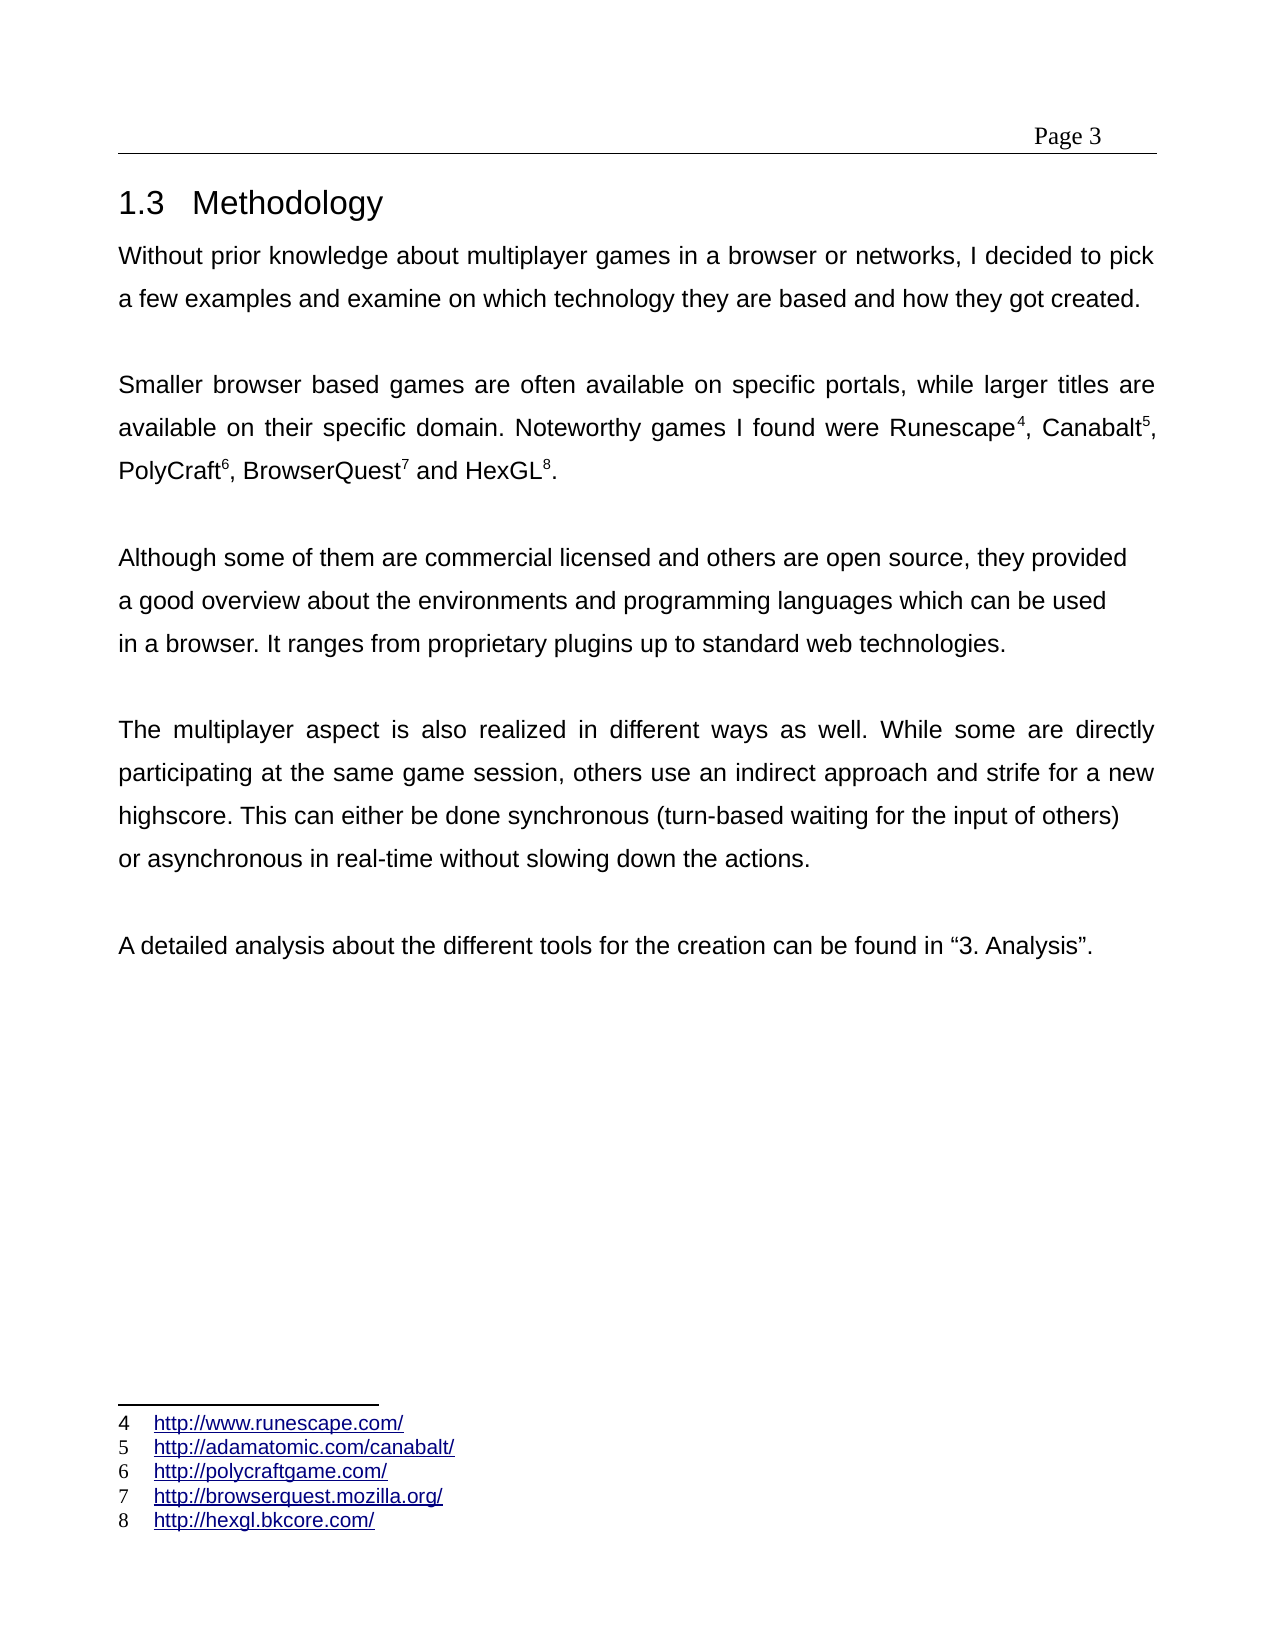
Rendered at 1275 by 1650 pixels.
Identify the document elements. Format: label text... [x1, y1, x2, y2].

text or asynchronous in real-time without slowing down the actions. [118, 844, 1157, 873]
text Although some of them are commercial licensed and others are open source, they provided [118, 542, 1157, 571]
text A detailed analysis about the different tools for the creation can be found in “3. Analysis”. [118, 931, 1157, 959]
text http://browserquest.mozilla.org/ [118, 1483, 1157, 1508]
text http://hexgl.bkcore.com/ [118, 1508, 1157, 1532]
text 1.3 Methodology [118, 183, 1157, 221]
text http://adamatomic.com/canabalt/ [118, 1435, 1157, 1459]
text The multiplayer aspect is also realized in different ways as well. While some are directly participating at the same game session, others use an indirect approach and strife for a new highscore. This can either be done synchronous (turn-based waiting for the input of others) [118, 715, 1157, 830]
text in a browser. It ranges from proprietary plugins up to standard web technologies. [118, 629, 1157, 657]
text a good overview about the environments and programming languages which can be used [118, 586, 1157, 614]
text Smaller browser based games are often available on specific portals, while larger titles are available on their specific domain. Noteworthy games I found were Runescape, Canabalt, PolyCraft, BrowserQuest and HexGL. [118, 370, 1157, 485]
text Without prior knowledge about multiplayer games in a browser or networks, I decided to pick a few examples and examine on which technology they are based and how they got created. [118, 241, 1157, 312]
text http://www.runescape.com/ [118, 1411, 1157, 1435]
text http://polycraftgame.com/ [118, 1459, 1157, 1483]
